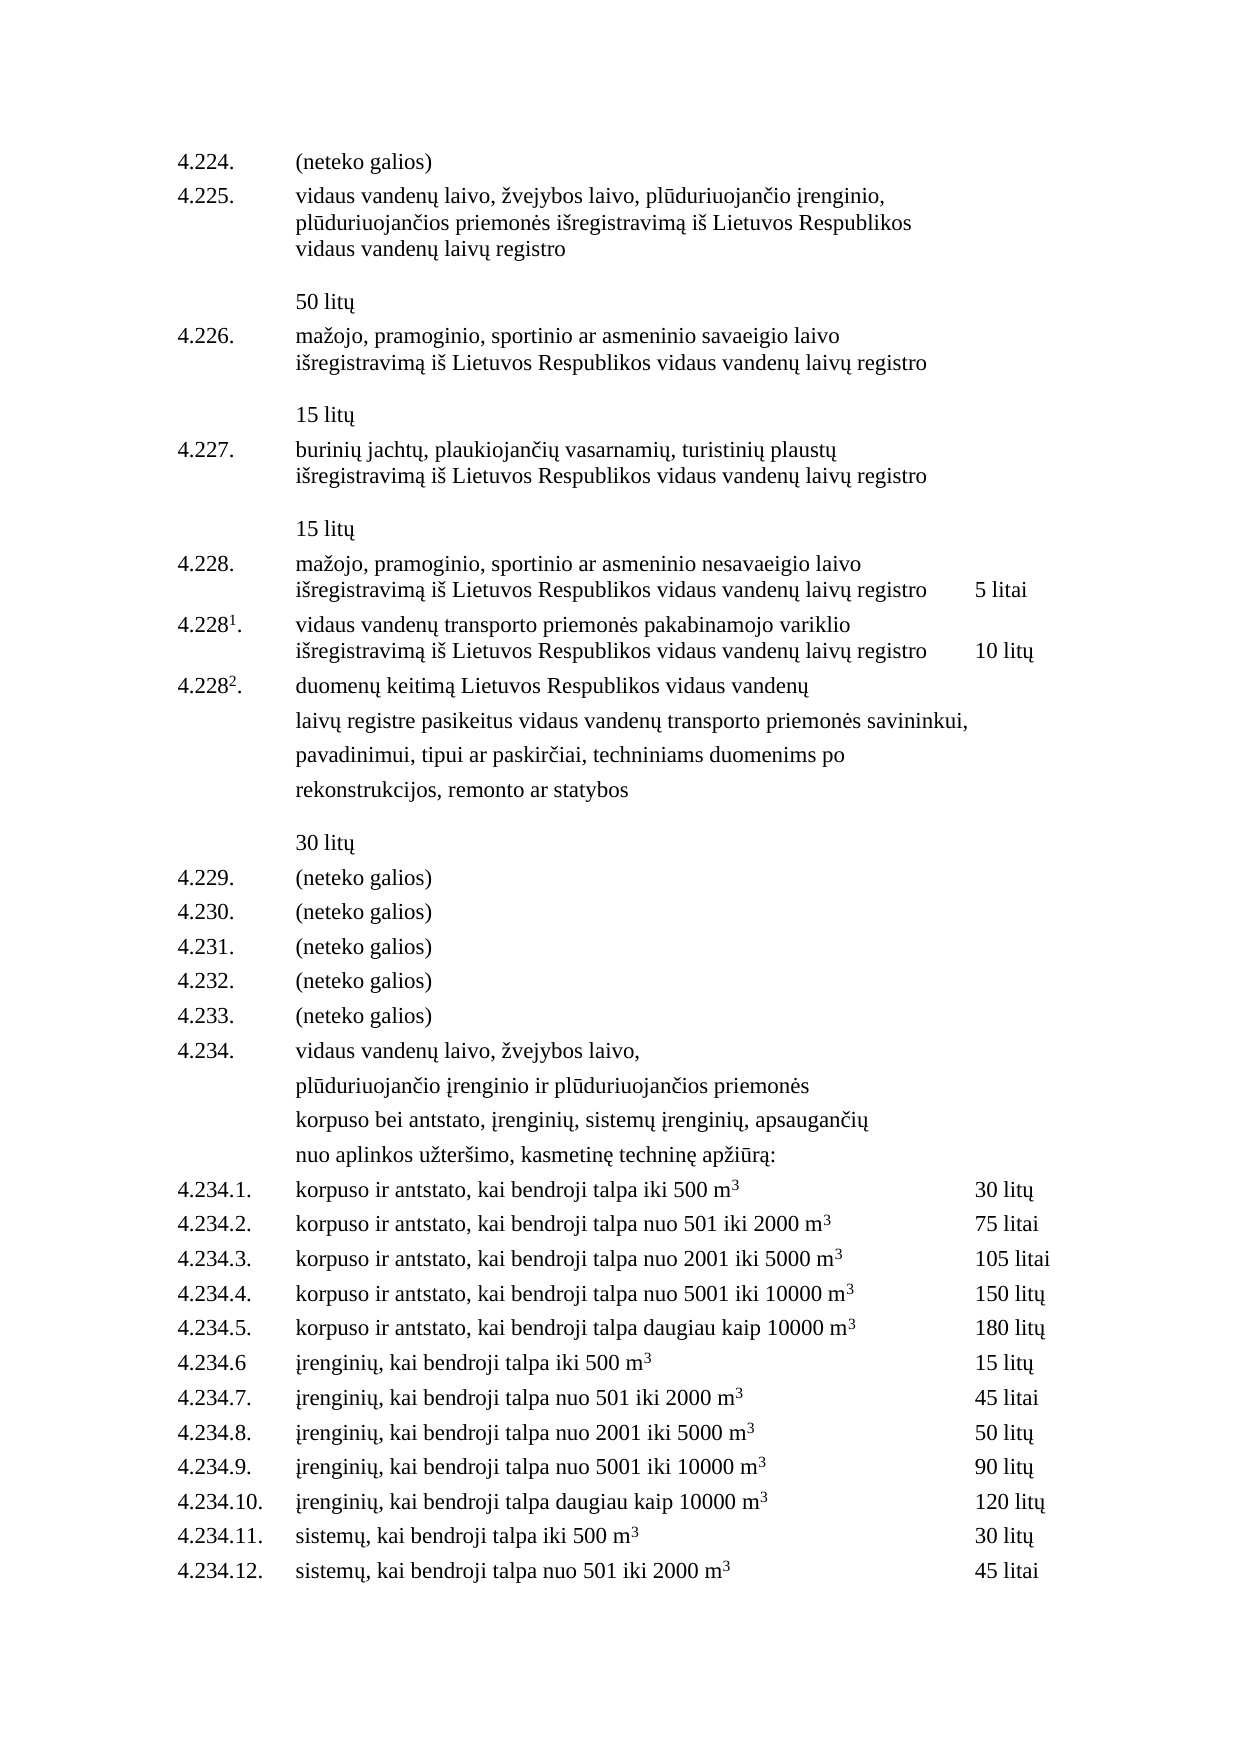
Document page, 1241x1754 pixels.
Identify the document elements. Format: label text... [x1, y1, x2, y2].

text 4.234.8. įrenginių, kai bendroji talpa nuo 2001 iki 5000 m3 50 litų [177, 1418, 1122, 1445]
text 4.234.3. korpuso ir antstato, kai bendroji talpa nuo 2001 iki 5000 m3 105 litai [177, 1245, 1122, 1271]
text nuo aplinkos užteršimo, kasmetinę techninę apžiūrą: [177, 1141, 1122, 1167]
text 4.234.4. korpuso ir antstato, kai bendroji talpa nuo 5001 iki 10000 m3 150 litų [177, 1280, 1122, 1306]
text 4.234.1. korpuso ir antstato, kai bendroji talpa iki 500 m3 30 litų [177, 1176, 1122, 1202]
text 4.234.2. korpuso ir antstato, kai bendroji talpa nuo 501 iki 2000 m3 75 litai [177, 1210, 1122, 1237]
text 4.234.11. sistemų, kai bendroji talpa iki 500 m3 30 litų [177, 1523, 1122, 1549]
text 4.234.12. sistemų, kai bendroji talpa nuo 501 iki 2000 m3 45 litai [177, 1557, 1122, 1584]
text plūduriuojančio įrenginio ir plūduriuojančios priemonės [177, 1072, 1122, 1098]
text 4.2281. vidaus vandenų transporto priemonės pakabinamojo variklio išregistravimą iš Lietuvos Respublikos vidaus vandenų laivų registro 10 litų [177, 611, 1122, 664]
text 4.230. (neteko galios) [177, 898, 945, 924]
text 4.231. (neteko galios) [177, 933, 945, 959]
text pavadinimui, tipui ar paskirčiai, techniniams duomenims po [177, 741, 1122, 768]
text 4.233. (neteko galios) [177, 1002, 945, 1029]
text 4.234.5. korpuso ir antstato, kai bendroji talpa daugiau kaip 10000 m3 180 litų [177, 1314, 1122, 1341]
text korpuso bei antstato, įrenginių, sistemų įrenginių, apsaugančių [177, 1106, 1122, 1133]
text rekonstrukcijos, remonto ar statybos 30 litų [295, 776, 945, 855]
text 4.226. mažojo, pramoginio, sportinio ar asmeninio savaeigio laivo išregistravimą iš Lietuvos Respublikos vidaus vandenų laivų registro 15 litų [177, 322, 945, 428]
text 4.229. (neteko galios) [177, 863, 945, 890]
text 4.227. burinių jachtų, plaukiojančių vasarnamių, turistinių plaustų išregistravimą iš Lietuvos Respublikos vidaus vandenų laivų registro 15 litų [177, 436, 945, 542]
text 4.224. (neteko galios) [177, 148, 945, 174]
text 4.232. (neteko galios) [177, 968, 945, 994]
text 4.228. mažojo, pramoginio, sportinio ar asmeninio nesavaeigio laivo išregistravimą iš Lietuvos Respublikos vidaus vandenų laivų registro 5 litai [177, 550, 1122, 603]
text 4.2282. duomenų keitimą Lietuvos Respublikos vidaus vandenų [177, 672, 1122, 698]
text 4.234.7. įrenginių, kai bendroji talpa nuo 501 iki 2000 m3 45 litai [177, 1384, 1122, 1410]
text 4.234.9. įrenginių, kai bendroji talpa nuo 5001 iki 10000 m3 90 litų [177, 1453, 1122, 1479]
text 4.234.10. įrenginių, kai bendroji talpa daugiau kaip 10000 m3 120 litų [177, 1488, 1122, 1514]
text 4.234. vidaus vandenų laivo, žvejybos laivo, [177, 1037, 1122, 1063]
text laivų registre pasikeitus vidaus vandenų transporto priemonės savininkui, [177, 707, 1122, 733]
text 4.225. vidaus vandenų laivo, žvejybos laivo, plūduriuojančio įrenginio, plūduriuojančios priemonės išregistravimą iš Lietuvos Respublikos vidaus vandenų laivų registro 50 litų [177, 182, 945, 314]
text 4.234.6 įrenginių, kai bendroji talpa iki 500 m3 15 litų [177, 1349, 1122, 1376]
